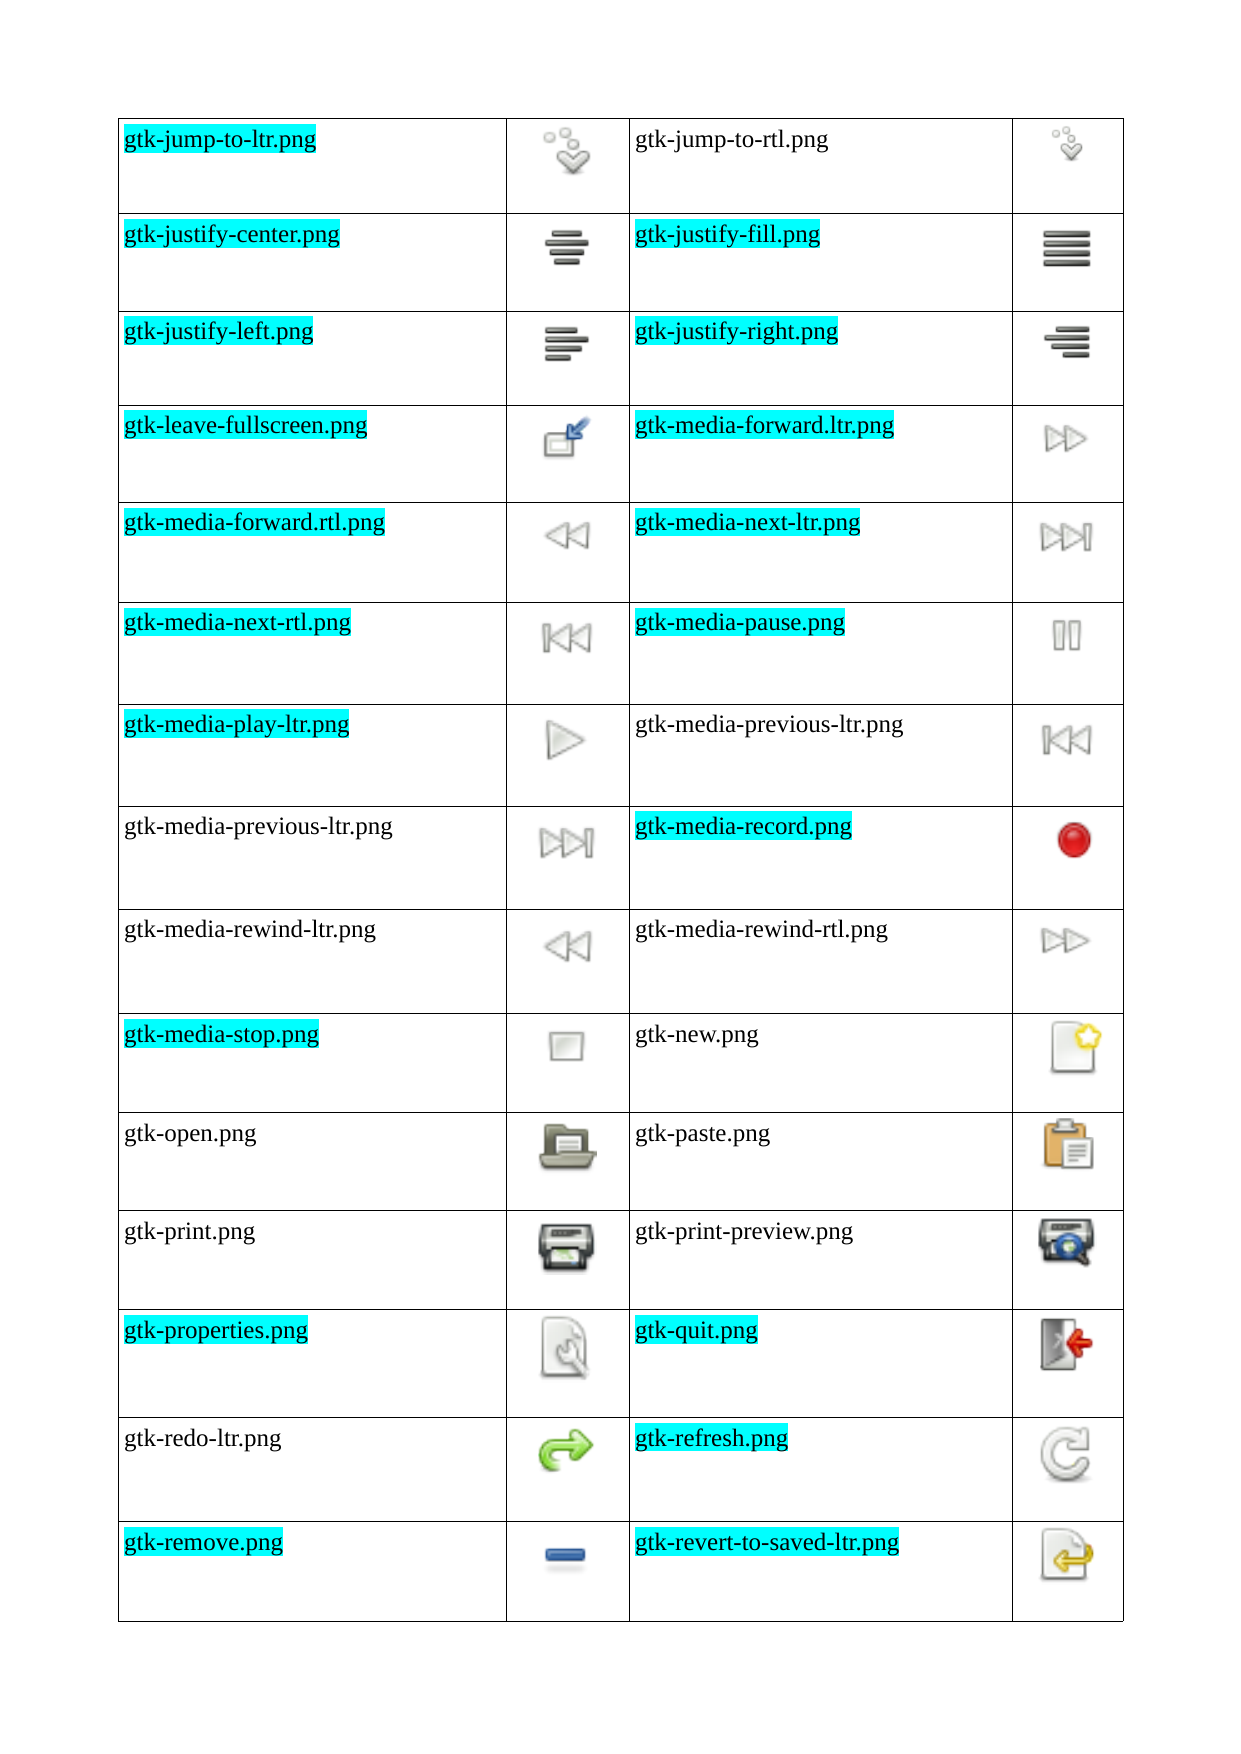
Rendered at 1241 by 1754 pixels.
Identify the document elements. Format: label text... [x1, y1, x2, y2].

table_cell [1013, 608, 1123, 703]
table_cell gtk-media-forward.ltr.png [630, 406, 1012, 502]
picture [537, 1315, 597, 1383]
table_cell gtk-justify-fill.png [630, 214, 1012, 311]
table_cell gtk-justify-center.png [119, 214, 506, 311]
table_cell [1013, 1211, 1123, 1309]
table_cell gtk-media-rewind-ltr.png [119, 910, 506, 1013]
table_cell [507, 406, 629, 502]
table_cell [507, 1275, 629, 1309]
picture [541, 316, 594, 371]
table_cell gtk-media-pause.png [630, 603, 1012, 703]
picture [1040, 316, 1095, 367]
picture [539, 607, 596, 669]
picture [1047, 123, 1088, 164]
picture [1038, 1117, 1096, 1174]
table_cell [1013, 915, 1123, 1013]
table_cell [507, 508, 537, 563]
table_cell gtk-media-forward.rtl.png [119, 503, 506, 602]
picture [1037, 1422, 1098, 1487]
picture [538, 410, 596, 466]
picture [534, 709, 601, 771]
picture [1039, 219, 1096, 277]
picture [1039, 1315, 1096, 1374]
picture [1037, 1216, 1097, 1270]
picture [534, 1019, 601, 1076]
table_cell [507, 1310, 629, 1382]
picture [1041, 607, 1094, 666]
table_cell gtk-media-previous-ltr.png [630, 705, 1012, 806]
table_cell [1013, 1014, 1123, 1077]
table_cell gtk-media-stop.png [119, 1014, 506, 1112]
table_cell [507, 1113, 629, 1210]
table_cell [1013, 603, 1123, 607]
table_cell gtk-refresh.png [630, 1418, 1012, 1521]
table_cell [507, 603, 629, 607]
table_cell [1013, 406, 1123, 502]
table_cell [507, 1014, 629, 1112]
picture [1039, 410, 1096, 467]
table_cell gtk-jump-to-rtl.png [630, 119, 1012, 213]
table_cell gtk-print.png [119, 1211, 506, 1309]
picture [537, 507, 597, 564]
table_cell [507, 608, 629, 703]
table_cell [507, 312, 629, 404]
picture [536, 914, 599, 979]
picture [536, 811, 599, 875]
picture [536, 123, 599, 179]
table_cell [507, 1211, 629, 1274]
table_cell [1013, 1522, 1123, 1621]
table_cell [507, 910, 629, 914]
table_cell [1013, 1418, 1123, 1521]
table_cell [507, 1418, 629, 1521]
picture [537, 1117, 597, 1176]
table_cell gtk-media-rewind-rtl.png [630, 910, 1012, 1013]
picture [537, 1216, 597, 1275]
table_cell gtk-quit.png [630, 1310, 1012, 1417]
table_cell [1013, 807, 1123, 909]
picture [1037, 1526, 1097, 1585]
table_cell [507, 214, 629, 311]
table_cell gtk-media-next-rtl.png [119, 603, 506, 703]
picture [537, 1422, 597, 1482]
table_cell [1013, 503, 1123, 507]
table_cell [507, 1522, 629, 1621]
table_cell [1013, 1113, 1123, 1210]
table_cell [507, 915, 629, 1013]
table_cell [1013, 119, 1123, 213]
table_cell gtk-media-previous-ltr.png [119, 807, 506, 909]
table_cell gtk-revert-to-saved-ltr.png [630, 1522, 1012, 1621]
picture [1037, 507, 1097, 567]
table_cell [1013, 1078, 1123, 1112]
table_cell [1013, 312, 1123, 404]
picture [1035, 914, 1100, 967]
picture [535, 1526, 600, 1587]
table_cell [1013, 910, 1123, 914]
table_cell [1013, 1310, 1123, 1417]
table_cell [507, 705, 629, 806]
table_cell [507, 119, 629, 213]
table_cell [1013, 214, 1123, 311]
table_cell [597, 508, 629, 563]
table_cell gtk-media-record.png [630, 807, 1012, 909]
table_cell gtk-properties.png [119, 1310, 506, 1417]
table_cell gtk-leave-fullscreen.png [119, 406, 506, 502]
picture [1047, 811, 1103, 871]
table_cell gtk-justify-right.png [630, 312, 1012, 404]
picture [1039, 709, 1096, 771]
table_cell gtk-media-next-ltr.png [630, 503, 1012, 602]
table_cell gtk-open.png [119, 1113, 506, 1210]
table_cell [507, 503, 629, 507]
picture [541, 219, 594, 275]
table_cell gtk-redo-ltr.png [119, 1418, 506, 1521]
picture [1047, 1019, 1105, 1078]
table_cell [1013, 705, 1123, 806]
table_cell gtk-justify-left.png [119, 312, 506, 404]
table_cell gtk-jump-to-ltr.png [119, 119, 506, 213]
table_cell gtk-paste.png [630, 1113, 1012, 1210]
table_cell gtk-media-play-ltr.png [119, 705, 506, 806]
table_cell gtk-remove.png [119, 1522, 506, 1621]
table_cell [507, 564, 629, 602]
table_cell [1013, 508, 1123, 602]
table_cell gtk-print-preview.png [630, 1211, 1012, 1309]
table_cell [507, 1383, 629, 1417]
table_cell [507, 807, 629, 909]
table_cell gtk-new.png [630, 1014, 1012, 1112]
